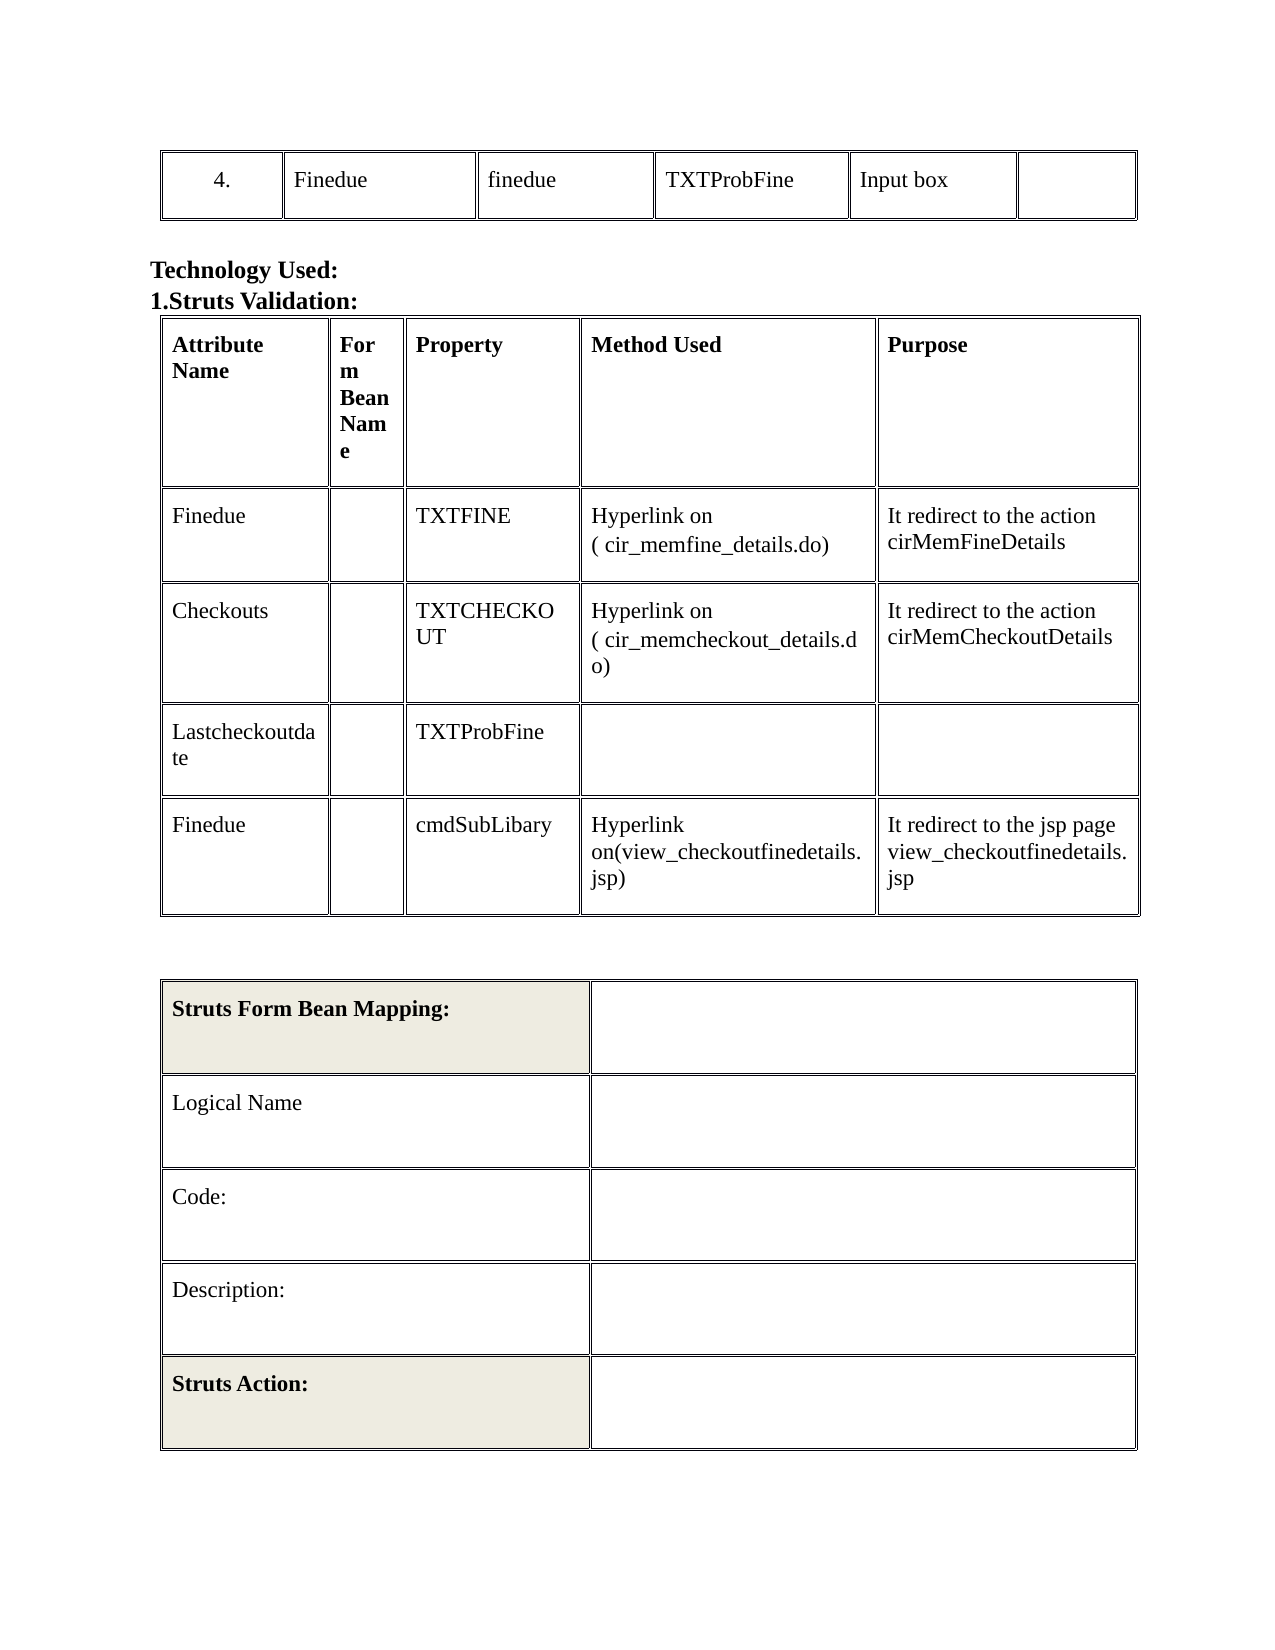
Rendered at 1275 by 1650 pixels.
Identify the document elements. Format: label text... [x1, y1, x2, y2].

table_cell [331, 489, 403, 581]
table_cell [592, 1170, 1135, 1260]
table_header Purpose [879, 319, 1138, 486]
table_cell Finedue [285, 153, 475, 218]
table_header Attribute Name [163, 319, 328, 486]
table_cell 4. [163, 153, 282, 218]
table_cell Hyperlink on ( cir_memcheckout_details.do) [582, 584, 875, 702]
table_cell [592, 1357, 1135, 1448]
table_cell cmdSubLibary [407, 799, 579, 913]
table_cell TXTProbFine [407, 705, 579, 795]
table_cell TXTFINE [407, 489, 579, 581]
table_cell Finedue [163, 489, 328, 581]
table_cell Finedue [163, 799, 328, 913]
table_cell TXTCHECKOUT [407, 584, 579, 702]
table_cell Hyperlink on ( cir_memfine_details.do) [582, 489, 875, 581]
table_header Property [407, 319, 579, 486]
table_cell finedue [479, 153, 653, 218]
table_cell Struts Action: [163, 1357, 589, 1448]
table_cell [331, 705, 403, 795]
table_cell [592, 1076, 1135, 1167]
table_cell [331, 799, 403, 913]
table_cell [331, 584, 403, 702]
table_cell Description: [163, 1264, 589, 1354]
table_cell It redirect to the jsp page view_checkoutfinedetails.jsp [879, 799, 1138, 913]
table_cell Hyperlink on(view_checkoutfinedetails.jsp) [582, 799, 875, 913]
text Technology Used: [150, 255, 1125, 283]
table_header Struts Form Bean Mapping: [163, 982, 589, 1073]
text 1.Struts Validation: [150, 286, 1125, 315]
table_header Form Bean Name [331, 319, 403, 486]
table_cell Code: [163, 1170, 589, 1260]
table_cell [582, 705, 875, 795]
table_cell [592, 1264, 1135, 1354]
table_cell Logical Name [163, 1076, 589, 1167]
table_header Method Used [582, 319, 875, 486]
table_cell Checkouts [163, 584, 328, 702]
table_cell [1019, 153, 1135, 218]
table_cell It redirect to the action cirMemCheckoutDetails [879, 584, 1138, 702]
table_cell It redirect to the action cirMemFineDetails [879, 489, 1138, 581]
table_cell Input box [851, 153, 1016, 218]
table_cell Lastcheckoutdate [163, 705, 328, 795]
table_header [592, 982, 1135, 1073]
table_cell TXTProbFine [656, 153, 848, 218]
table_cell [879, 705, 1138, 795]
